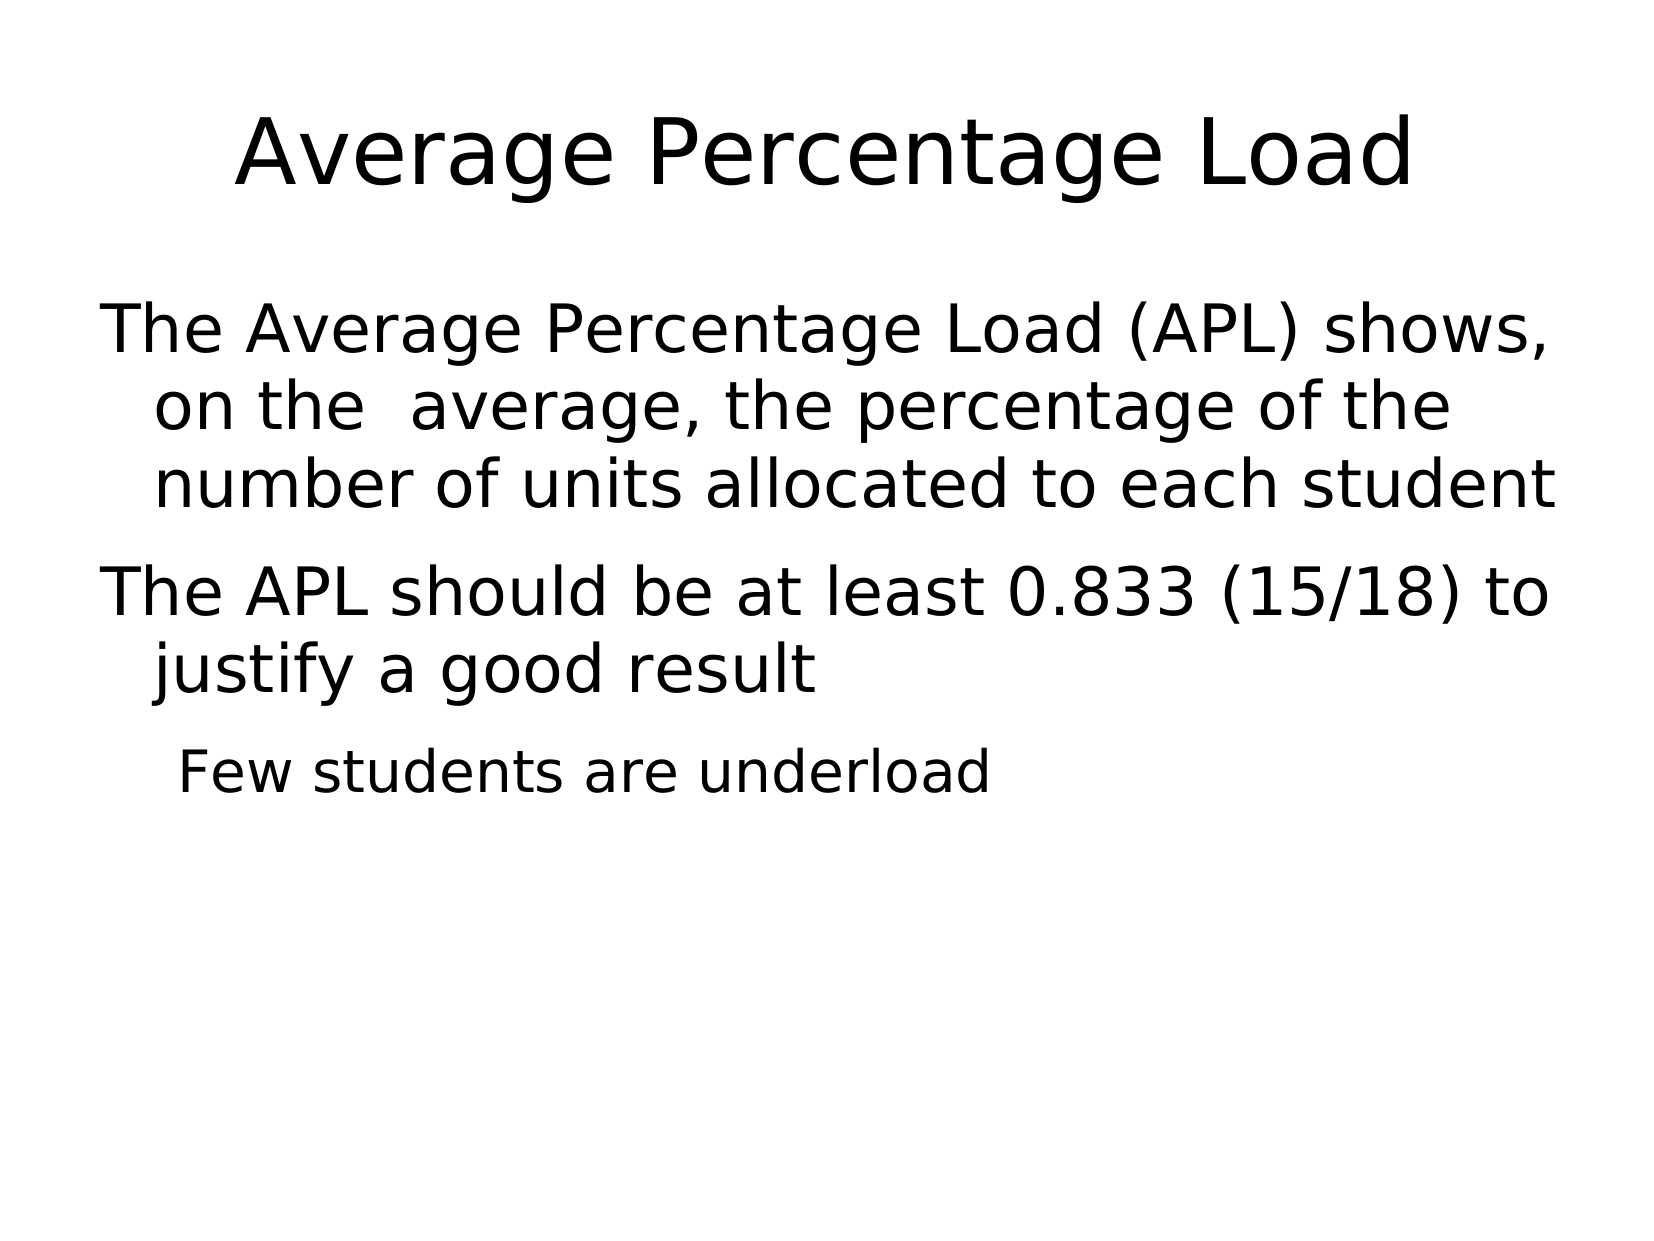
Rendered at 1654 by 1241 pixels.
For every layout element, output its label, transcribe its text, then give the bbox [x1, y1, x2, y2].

title Average Percentage Load [82, 56, 1571, 250]
list The Average Percentage Load (APL) shows, on the average, the percentage of the number of units allocated to each student The APL should be at least 0.833 (15/18) to justify a good result Few students are underload [82, 290, 1571, 1094]
